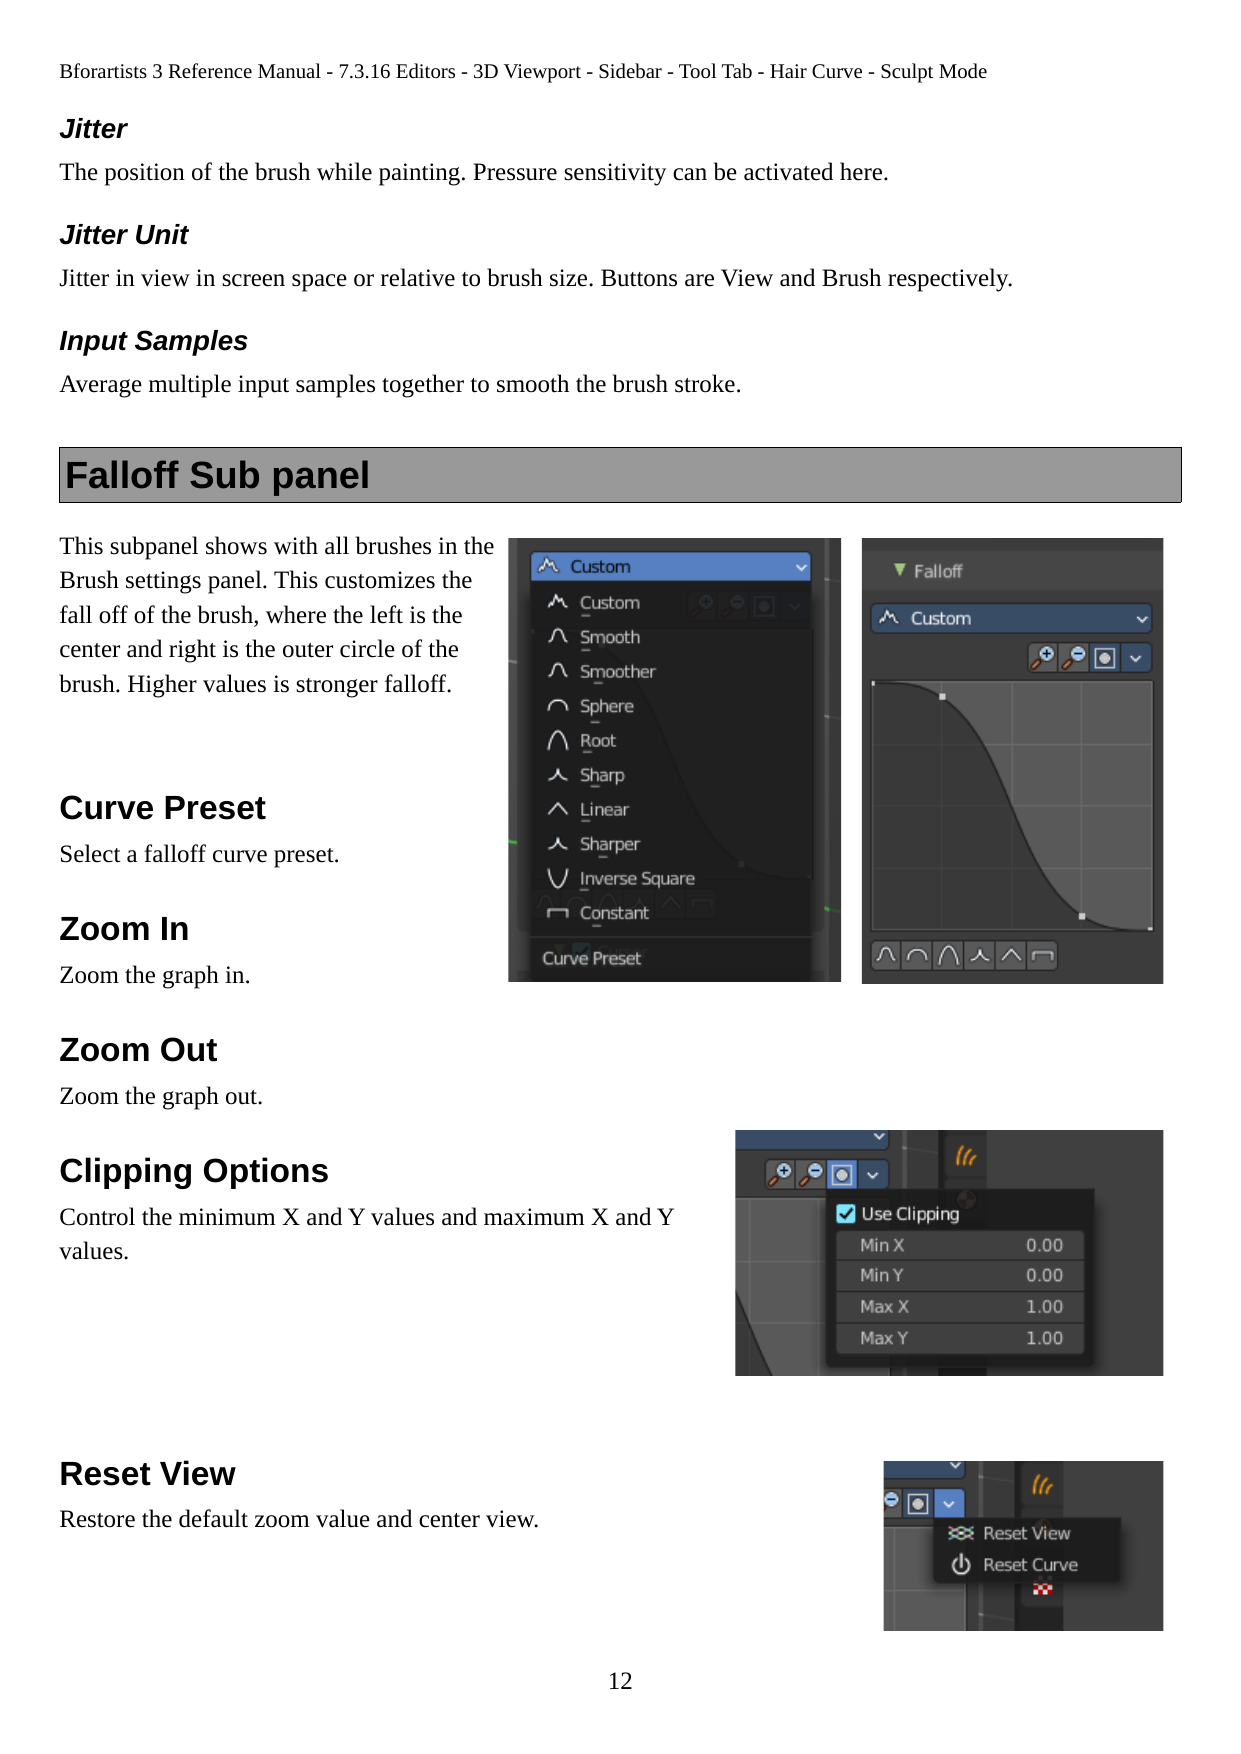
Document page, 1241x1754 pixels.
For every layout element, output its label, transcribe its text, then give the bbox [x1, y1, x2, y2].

text This subpanel shows with all brushes in the Brush settings panel. This customizes the fall off of the brush, where the left is the center and right is the outer circle of the brush. Higher values is stronger falloff. [59, 531, 1181, 697]
picture [735, 1130, 1164, 1376]
subtitle [842, 909, 861, 947]
text Restore the default zoom value and center view. [59, 1504, 883, 1533]
table_header Falloff Sub panel [60, 448, 1181, 502]
subtitle [1164, 909, 1181, 947]
text Zoom the graph in. [59, 960, 1181, 988]
picture [861, 538, 1164, 984]
text Select a falloff curve preset. [59, 839, 508, 867]
subtitle Reset View [59, 1453, 1181, 1492]
picture [508, 538, 842, 982]
subtitle Curve Preset [59, 788, 508, 826]
subtitle Jitter [59, 113, 1181, 144]
subtitle [1164, 788, 1181, 826]
text Average multiple input samples together to smooth the brush stroke. [59, 369, 1181, 398]
picture [883, 1461, 1164, 1631]
text The position of the brush while painting. Pressure sensitivity can be activated here. [59, 157, 1181, 186]
subtitle [1164, 1151, 1181, 1189]
subtitle Zoom In [59, 909, 508, 947]
subtitle Jitter Unit [59, 218, 1181, 250]
text Jitter in view in screen space or relative to brush size. Buttons are View and Brush respectively. [59, 263, 1181, 292]
text Zoom the graph out. [59, 1081, 1181, 1109]
subtitle [842, 788, 861, 826]
text Control the minimum X and Y values and maximum X and Y values. [59, 1202, 735, 1265]
subtitle Clipping Options [59, 1151, 735, 1189]
subtitle Input Samples [59, 324, 1181, 356]
subtitle Zoom Out [59, 1030, 1181, 1068]
